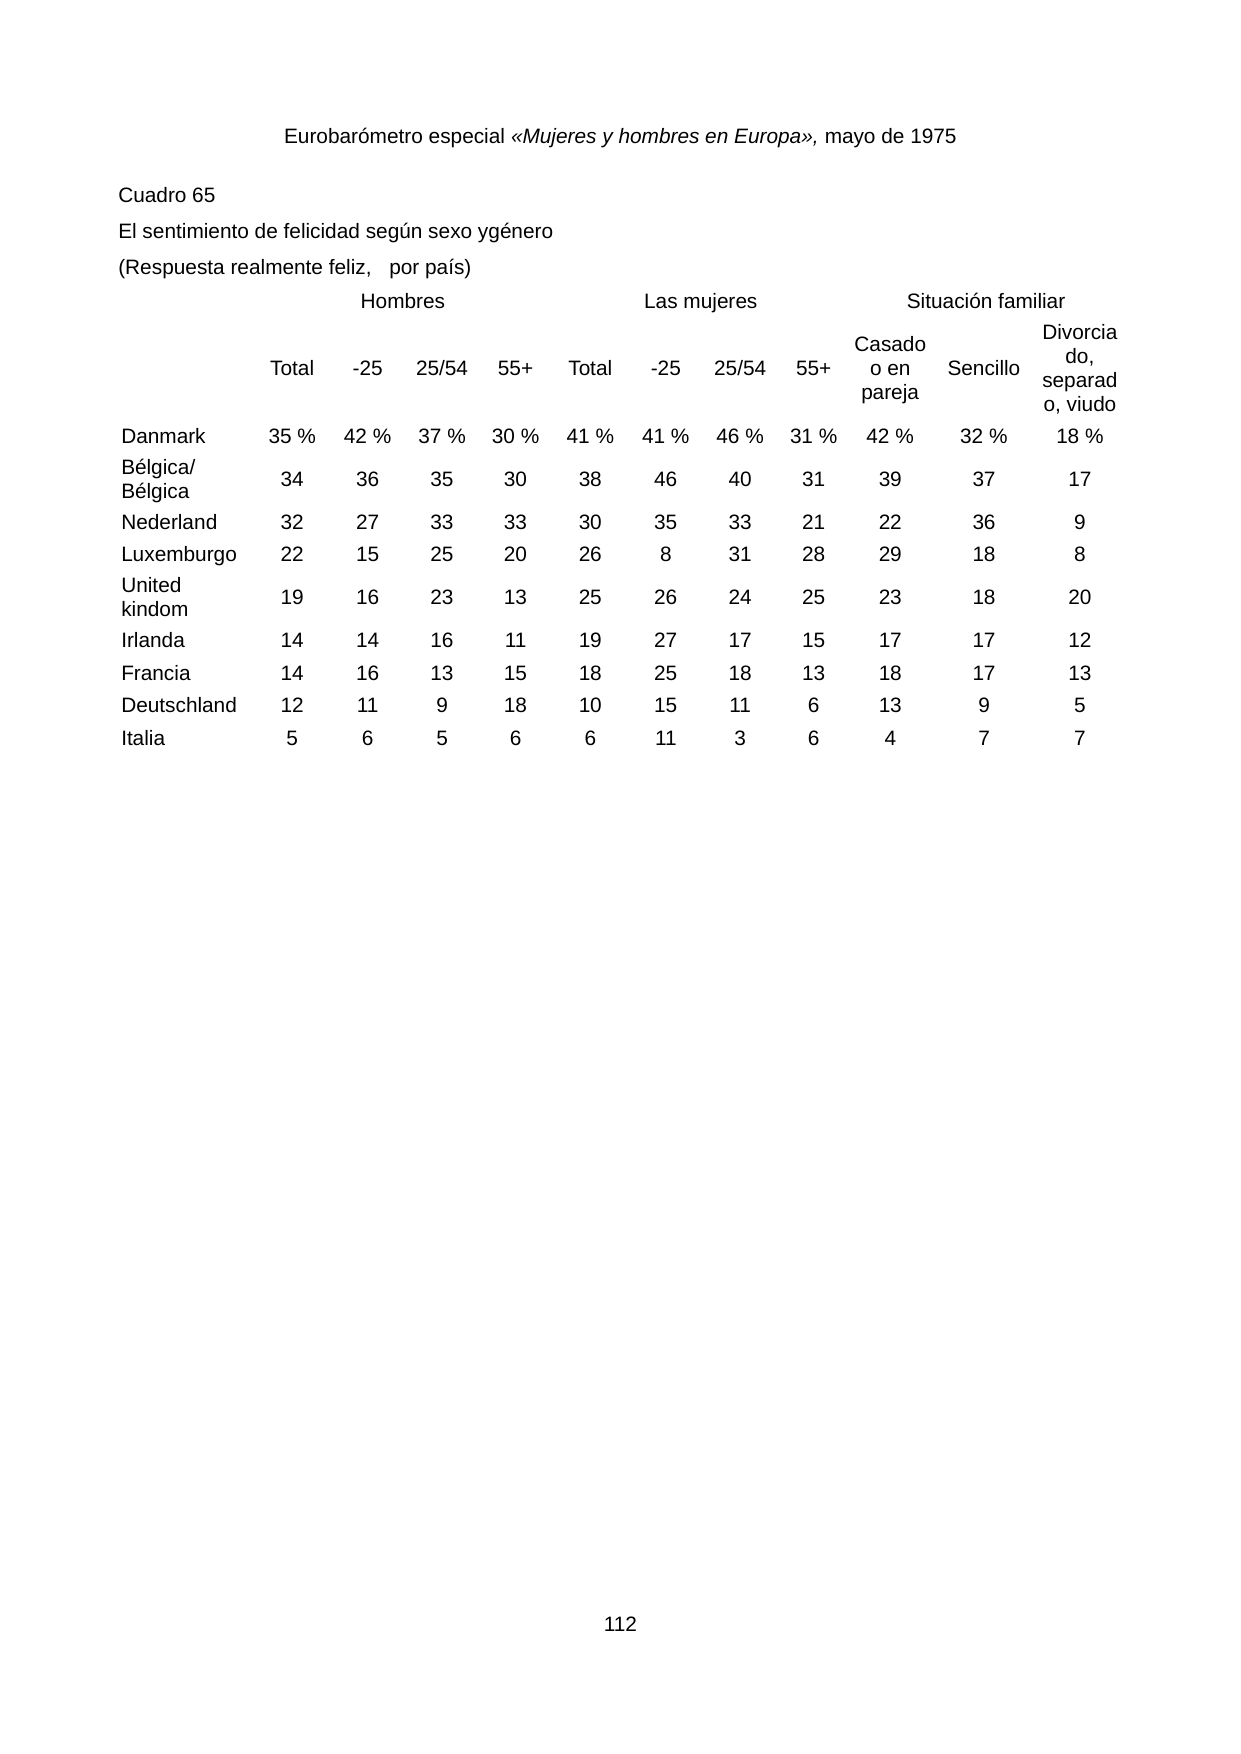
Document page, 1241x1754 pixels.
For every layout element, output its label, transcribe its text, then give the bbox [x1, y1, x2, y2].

table_cell 42 % [850, 419, 930, 452]
table_cell 11 [330, 689, 404, 721]
table_cell 25 [404, 538, 479, 570]
table_cell 14 [254, 624, 330, 656]
table_cell 29 [850, 538, 930, 570]
table_cell Casado o en pareja [850, 317, 930, 419]
table_cell 33 [479, 506, 552, 538]
table_cell Bélgica/Bélgica [118, 452, 253, 506]
table_cell 25/54 [404, 317, 479, 419]
table_cell 32 % [930, 419, 1037, 452]
table_cell 9 [1037, 506, 1122, 538]
table_cell 13 [479, 570, 552, 624]
table_cell 31 % [777, 419, 850, 452]
table_cell 11 [629, 721, 702, 754]
table_cell 35 [404, 452, 479, 506]
table_cell 38 [552, 452, 628, 506]
table_cell 23 [404, 570, 479, 624]
table_cell 10 [552, 689, 628, 721]
table_cell 36 [930, 506, 1037, 538]
table_cell Deutschland [118, 689, 253, 721]
table_cell 9 [404, 689, 479, 721]
table_cell 12 [1037, 624, 1122, 656]
table_cell 39 [850, 452, 930, 506]
table_cell 34 [254, 452, 330, 506]
table_cell -25 [629, 317, 702, 419]
table_cell 33 [703, 506, 777, 538]
table_cell Divorciado, separado, viudo [1037, 317, 1122, 419]
table_cell 17 [703, 624, 777, 656]
table_cell 30 [552, 506, 628, 538]
table_cell 25/54 [703, 317, 777, 419]
table_cell 14 [254, 656, 330, 689]
table_header [118, 284, 253, 317]
table_cell 13 [1037, 656, 1122, 689]
table_cell 30 % [479, 419, 552, 452]
table_cell 8 [629, 538, 702, 570]
table_cell 23 [850, 570, 930, 624]
table_cell Total [552, 317, 628, 419]
table_cell 16 [404, 624, 479, 656]
table_cell 5 [1037, 689, 1122, 721]
table_cell 26 [552, 538, 628, 570]
table_cell Italia [118, 721, 253, 754]
table_cell 19 [254, 570, 330, 624]
table_cell Luxemburgo [118, 538, 253, 570]
table_cell 17 [1037, 452, 1122, 506]
table_cell 6 [330, 721, 404, 754]
table_cell 22 [254, 538, 330, 570]
table_cell 11 [479, 624, 552, 656]
table_cell 8 [1037, 538, 1122, 570]
table_cell 16 [330, 656, 404, 689]
table_cell 30 [479, 452, 552, 506]
table_cell 13 [850, 689, 930, 721]
table_cell 20 [1037, 570, 1122, 624]
table_cell Nederland [118, 506, 253, 538]
table_cell 18 % [1037, 419, 1122, 452]
table_cell 5 [404, 721, 479, 754]
table_cell Francia [118, 656, 253, 689]
table_cell 18 [479, 689, 552, 721]
table_cell 17 [930, 624, 1037, 656]
table_cell 3 [703, 721, 777, 754]
table_cell 15 [330, 538, 404, 570]
table_cell 17 [930, 656, 1037, 689]
table_cell 31 [703, 538, 777, 570]
table_cell 36 [330, 452, 404, 506]
table_cell 32 [254, 506, 330, 538]
table_cell 25 [552, 570, 628, 624]
table_cell 25 [629, 656, 702, 689]
table_cell 27 [629, 624, 702, 656]
table_cell 35 [629, 506, 702, 538]
text El sentimiento de felicidad según sexo ygénero [118, 219, 1122, 243]
table_cell 41 % [552, 419, 628, 452]
table_cell 18 [703, 656, 777, 689]
table_cell 18 [850, 656, 930, 689]
table_cell 6 [777, 721, 850, 754]
table_cell 11 [703, 689, 777, 721]
table_cell 17 [850, 624, 930, 656]
table_cell 46 [629, 452, 702, 506]
table_cell Total [254, 317, 330, 419]
table_cell United kindom [118, 570, 253, 624]
table_cell [118, 317, 253, 419]
table_cell 26 [629, 570, 702, 624]
table_cell 6 [777, 689, 850, 721]
table_cell 15 [629, 689, 702, 721]
table_cell 41 % [629, 419, 702, 452]
table_cell 6 [479, 721, 552, 754]
table_cell 33 [404, 506, 479, 538]
table_cell 20 [479, 538, 552, 570]
table_header Las mujeres [552, 284, 850, 317]
table_cell Irlanda [118, 624, 253, 656]
table_header Situación familiar [850, 284, 1122, 317]
text (Respuesta realmente feliz, por país) [118, 254, 1122, 278]
table_cell 24 [703, 570, 777, 624]
table_cell 37 [930, 452, 1037, 506]
table_cell 28 [777, 538, 850, 570]
table_cell 22 [850, 506, 930, 538]
table_cell 42 % [330, 419, 404, 452]
table_cell Danmark [118, 419, 253, 452]
text Cuadro 65 [118, 183, 1122, 207]
table_cell 18 [930, 538, 1037, 570]
table_cell 15 [777, 624, 850, 656]
table_cell 7 [930, 721, 1037, 754]
table_cell 40 [703, 452, 777, 506]
table_header Hombres [254, 284, 552, 317]
table_cell 14 [330, 624, 404, 656]
table_cell 18 [552, 656, 628, 689]
table_cell 7 [1037, 721, 1122, 754]
table_cell 15 [479, 656, 552, 689]
table_cell Sencillo [930, 317, 1037, 419]
table_cell 5 [254, 721, 330, 754]
table_cell 55+ [777, 317, 850, 419]
table_cell 4 [850, 721, 930, 754]
table_cell 12 [254, 689, 330, 721]
table_cell 46 % [703, 419, 777, 452]
table_cell 13 [404, 656, 479, 689]
table_cell 9 [930, 689, 1037, 721]
table_cell 25 [777, 570, 850, 624]
table_cell 18 [930, 570, 1037, 624]
table_cell 21 [777, 506, 850, 538]
table_cell 37 % [404, 419, 479, 452]
table_cell 19 [552, 624, 628, 656]
table_cell 55+ [479, 317, 552, 419]
table_cell -25 [330, 317, 404, 419]
table_cell 13 [777, 656, 850, 689]
table_cell 6 [552, 721, 628, 754]
table_cell 35 % [254, 419, 330, 452]
table_cell 31 [777, 452, 850, 506]
table_cell 27 [330, 506, 404, 538]
table_cell 16 [330, 570, 404, 624]
